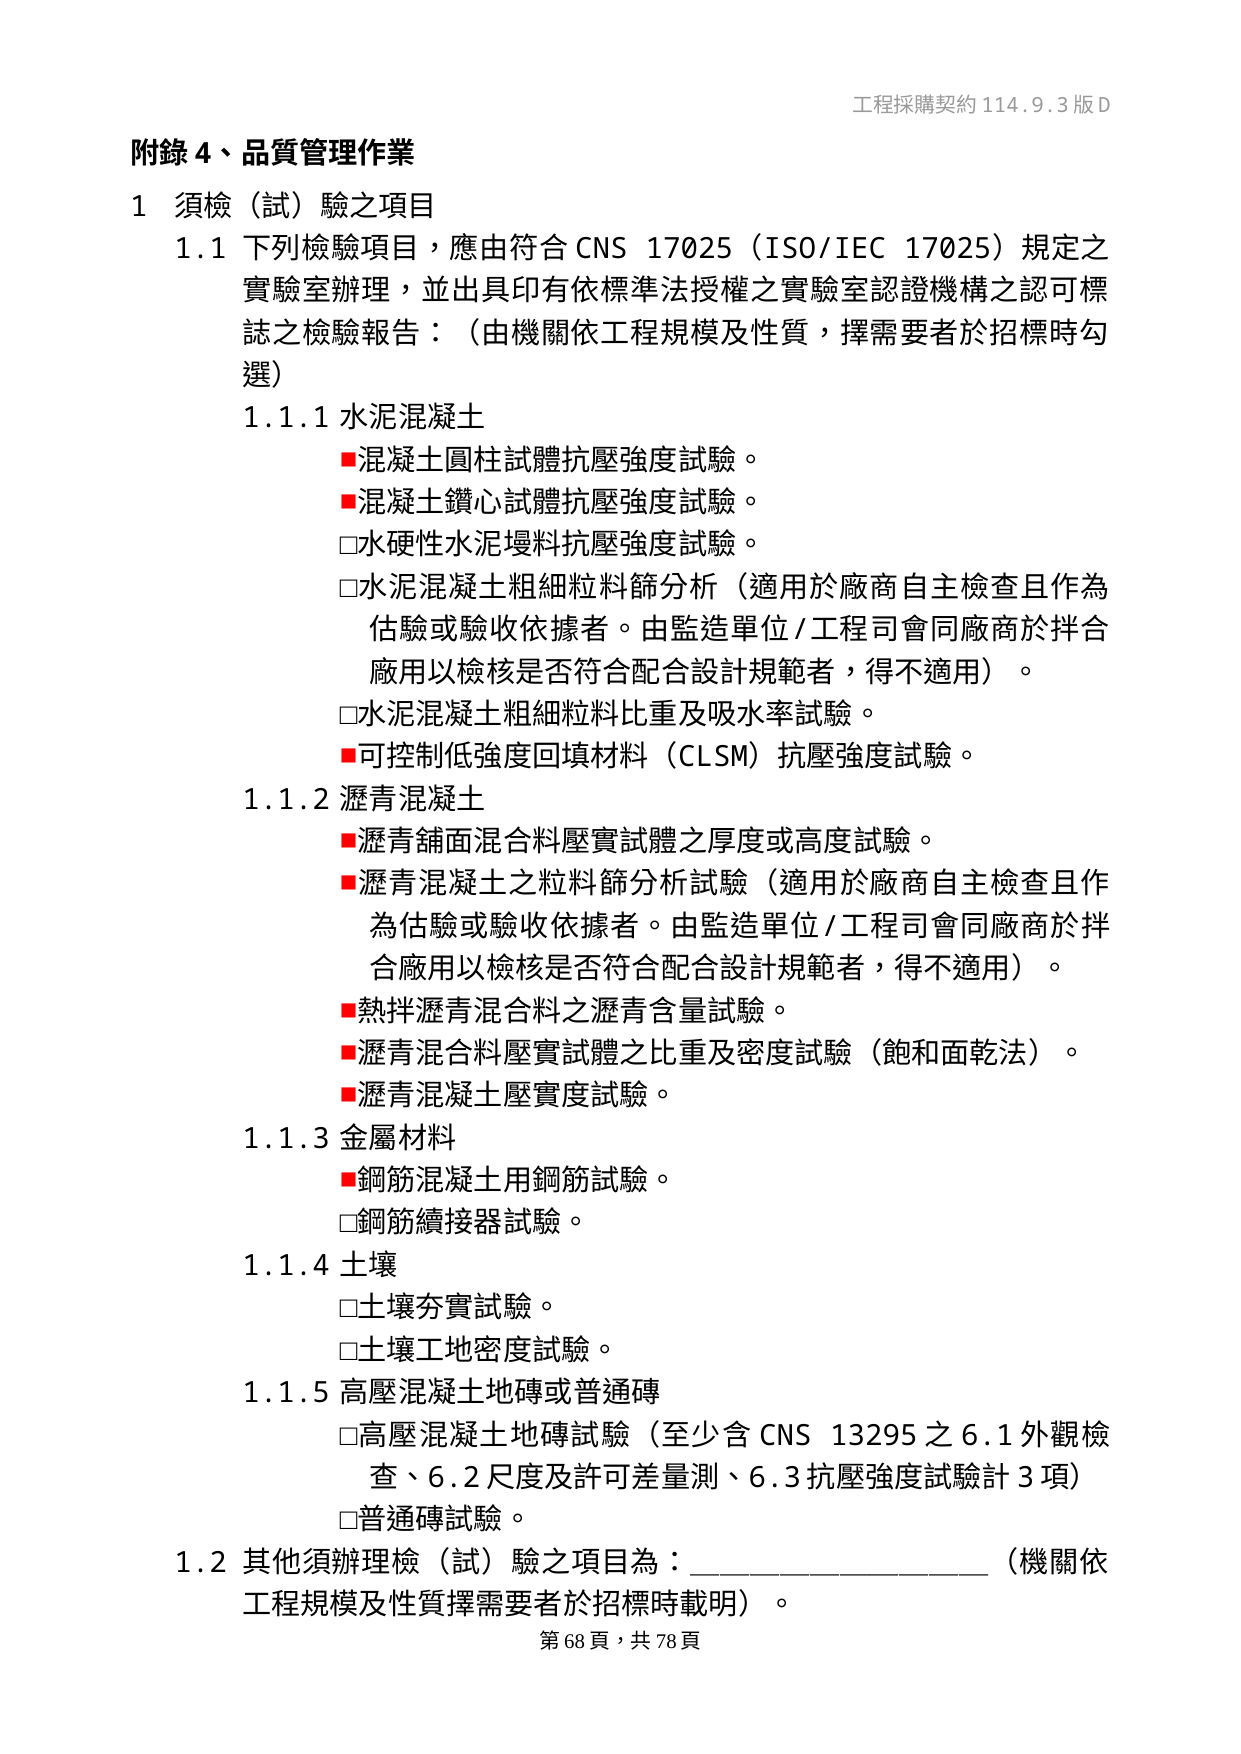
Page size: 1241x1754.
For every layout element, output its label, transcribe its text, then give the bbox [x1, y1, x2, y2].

list 金屬材料 [242, 1114, 1110, 1157]
text 附錄4、品質管理作業 [130, 130, 1110, 172]
text ■混凝土鑽心試體抗壓強度試驗。 [339, 478, 1110, 521]
text ■瀝青混凝土之粒料篩分析試驗（適用於廠商自主檢查且作為估驗或驗收依據者。由監造單位/工程司會同廠商於拌合廠用以檢核是否符合配合設計規範者，得不適用）。 [339, 860, 1110, 987]
text ■瀝青舖面混合料壓實試體之厚度或高度試驗。 [339, 818, 1110, 860]
list 下列檢驗項目，應由符合CNS 17025（ISO/IEC 17025）規定之實驗室辦理，並出具印有依標準法授權之實驗室認證機構之認可標誌之檢驗報告：（由機關依工程規模及性質，擇需要者於招標時勾選） [174, 224, 1110, 394]
text ■可控制低強度回填材料（CLSM）抗壓強度試驗。 [339, 733, 1110, 775]
text □水硬性水泥墁料抗壓強度試驗。 [339, 521, 1110, 563]
text ■瀝青混合料壓實試體之比重及密度試驗（飽和面乾法）。 [339, 1029, 1110, 1072]
text □鋼筋續接器試驗。 [339, 1199, 1110, 1241]
text □水泥混凝土粗細粒料比重及吸水率試驗。 [339, 690, 1110, 733]
text ■混凝土圓柱試體抗壓強度試驗。 [339, 436, 1110, 478]
text ■鋼筋混凝土用鋼筋試驗。 [339, 1157, 1110, 1199]
list 須檢（試）驗之項目 [130, 182, 1110, 224]
list 其他須辦理檢（試）驗之項目為：＿＿＿＿＿＿＿＿＿＿（機關依工程規模及性質擇需要者於招標時載明）。 [174, 1538, 1110, 1623]
list 土壤 [242, 1241, 1110, 1284]
text ■熱拌瀝青混合料之瀝青含量試驗。 [339, 987, 1110, 1029]
text □普通磚試驗。 [339, 1496, 1110, 1538]
list 高壓混凝土地磚或普通磚 [242, 1369, 1110, 1411]
list 水泥混凝土 [242, 394, 1110, 436]
text ■瀝青混凝土壓實度試驗。 [339, 1072, 1110, 1114]
text □土壤工地密度試驗。 [339, 1326, 1110, 1369]
text □水泥混凝土粗細粒料篩分析（適用於廠商自主檢查且作為估驗或驗收依據者。由監造單位/工程司會同廠商於拌合廠用以檢核是否符合配合設計規範者，得不適用）。 [339, 563, 1110, 690]
text □土壤夯實試驗。 [339, 1284, 1110, 1326]
text □高壓混凝土地磚試驗（至少含CNS 13295之6.1外觀檢查、6.2尺度及許可差量測、6.3抗壓強度試驗計3項） [339, 1411, 1110, 1496]
list 瀝青混凝土 [242, 775, 1110, 818]
